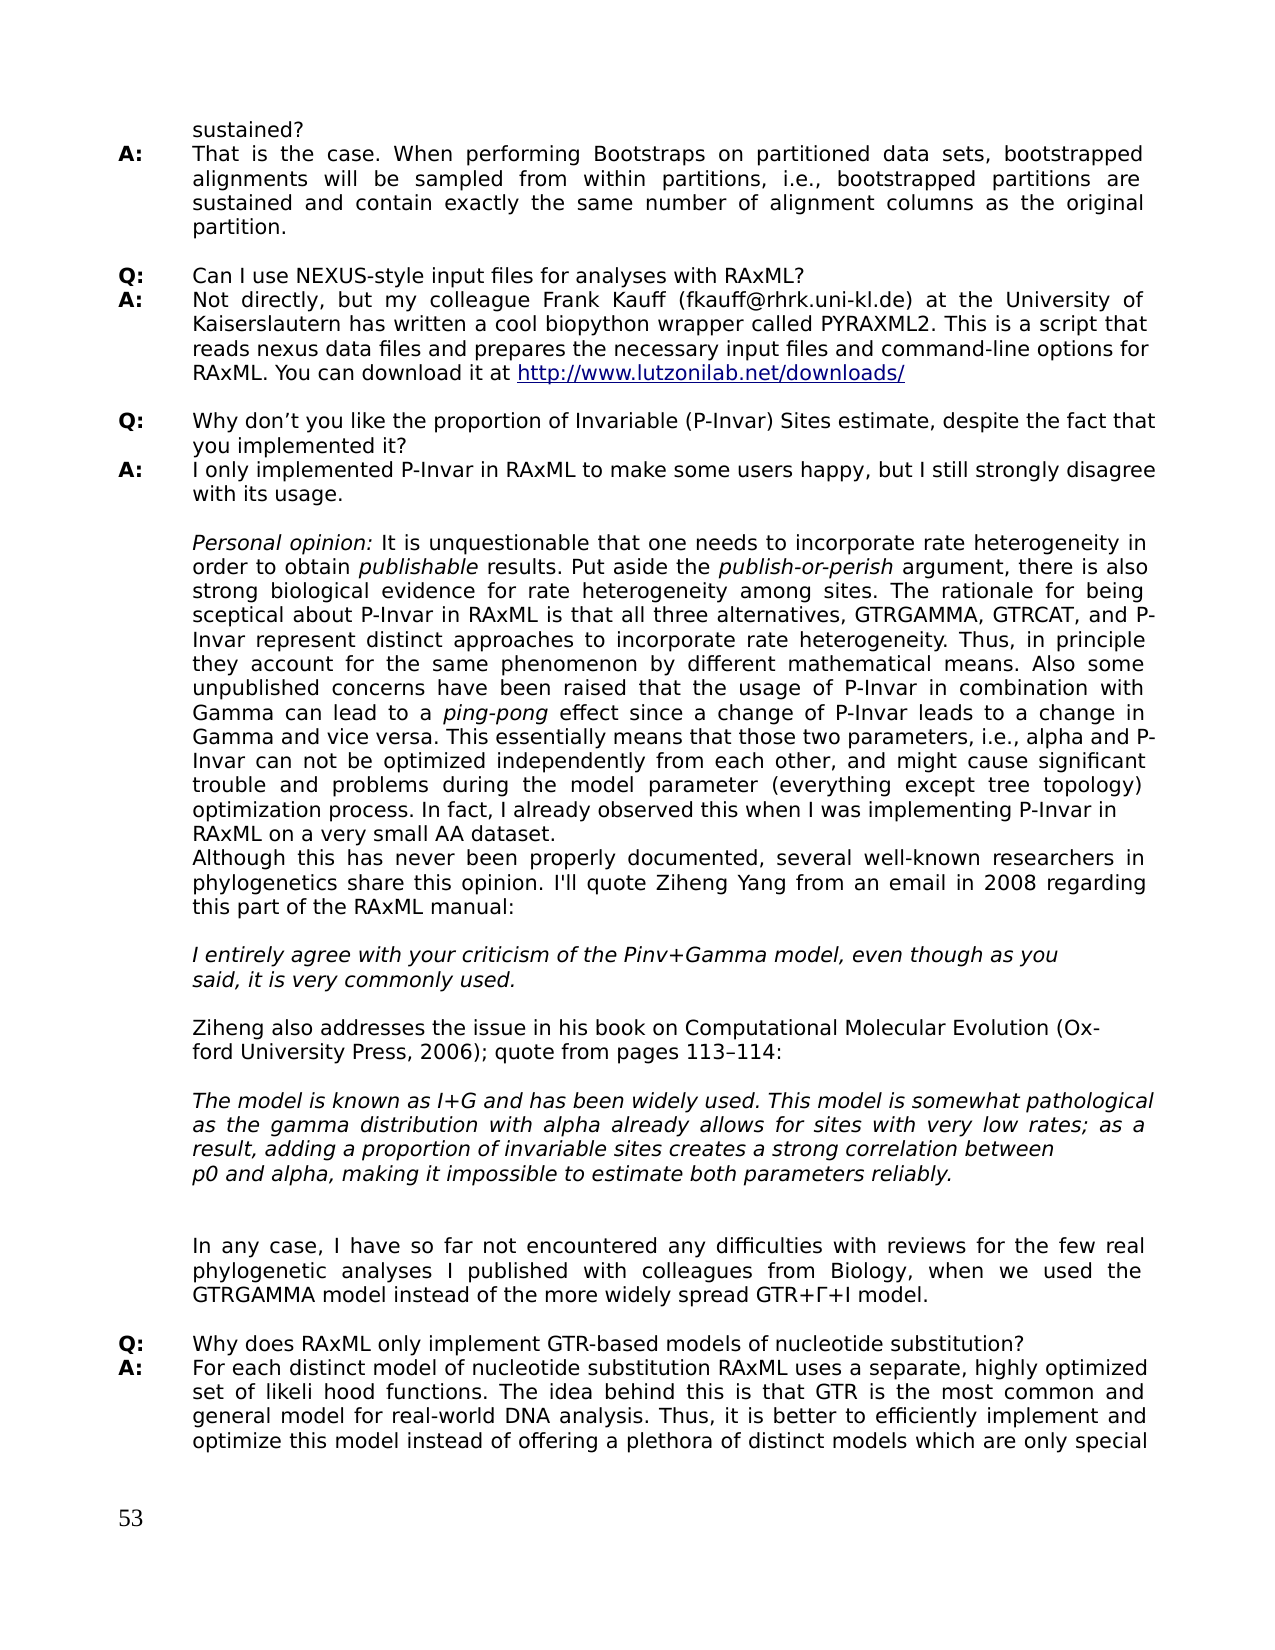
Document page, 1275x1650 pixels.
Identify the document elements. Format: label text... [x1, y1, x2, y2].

text A: For each distinct model of nucleotide substitution RAxML uses a separate, highly optimized set of likeli hood functions. The idea behind this is that GTR is the most common and general model for real-world DNA analysis. Thus, it is better to efficiently implement and optimize this model instead of offering a plethora of distinct models which are only special [118, 1356, 1157, 1453]
text Q: Why does RAxML only implement GTR-based models of nucleotide substitution? [118, 1332, 1157, 1356]
text A: That is the case. When performing Bootstraps on partitioned data sets, bootstrapped alignments will be sampled from within partitions, i.e., bootstrapped partitions are sustained and contain exactly the same number of alignment columns as the original partition. [118, 142, 1157, 239]
text I entirely agree with your criticism of the Pinv+Gamma model, even though as you [118, 943, 1157, 968]
text Personal opinion: It is unquestionable that one needs to incorporate rate heterogeneity in order to obtain publishable results. Put aside the publish-or-perish argument, there is also strong biological evidence for rate heterogeneity among sites. The rationale for being sceptical about P-Invar in RAxML is that all three alternatives, GTRGAMMA, GTRCAT, and P- Invar represent distinct approaches to incorporate rate heterogeneity. Thus, in principle they account for the same phenomenon by different mathematical means. Also some unpublished concerns have been raised that the usage of P-Invar in combination with Gamma can lead to a ping-pong effect since a change of P-Invar leads to a change in Gamma and vice versa. This essentially means that those two parameters, i.e., alpha and P- Invar can not be optimized independently from each other, and might cause significant trouble and problems during the model parameter (everything except tree topology) optimization process. In fact, I already observed this when I was implementing P-Invar in [118, 531, 1157, 822]
text A: Not directly, but my colleague Frank Kauff (fkauff@rhrk.uni-kl.de) at the University of Kaiserslautern has written a cool biopython wrapper called PYRAXML2. This is a script that reads nexus data files and prepares the necessary input files and command-line options for RAxML. You can download it at http://www.lutzonilab.net/downloads/ [118, 288, 1157, 385]
text Although this has never been properly documented, several well-known researchers in phylogenetics share this opinion. I'll quote Ziheng Yang from an email in 2008 regarding this part of the RAxML manual: [118, 846, 1157, 919]
text said, it is very commonly used. [118, 968, 1157, 992]
text Q: Can I use NEXUS-style input files for analyses with RAxML? [118, 264, 1157, 288]
text ford University Press, 2006); quote from pages 113–114: [118, 1040, 1157, 1065]
text The model is known as I+G and has been widely used. This model is somewhat pathological as the gamma distribution with alpha already allows for sites with very low rates; as a result, adding a proportion of invariable sites creates a strong correlation between [118, 1089, 1157, 1162]
text Q: Why don’t you like the proportion of Invariable (P-Invar) Sites estimate, despite the fact that you implemented it? [118, 409, 1157, 458]
text Ziheng also addresses the issue in his book on Computational Molecular Evolution (Ox- [118, 1016, 1157, 1040]
text sustained? [118, 118, 1157, 142]
text RAxML on a very small AA dataset. [118, 822, 1157, 846]
text In any case, I have so far not encountered any difficulties with reviews for the few real phylogenetic analyses I published with colleagues from Biology, when we used the GTRGAMMA model instead of the more widely spread GTR+Γ+I model. [118, 1234, 1157, 1307]
text A: I only implemented P-Invar in RAxML to make some users happy, but I still strongly disagree with its usage. [118, 458, 1157, 506]
text p0 and alpha, making it impossible to estimate both parameters reliably. [118, 1162, 1157, 1186]
